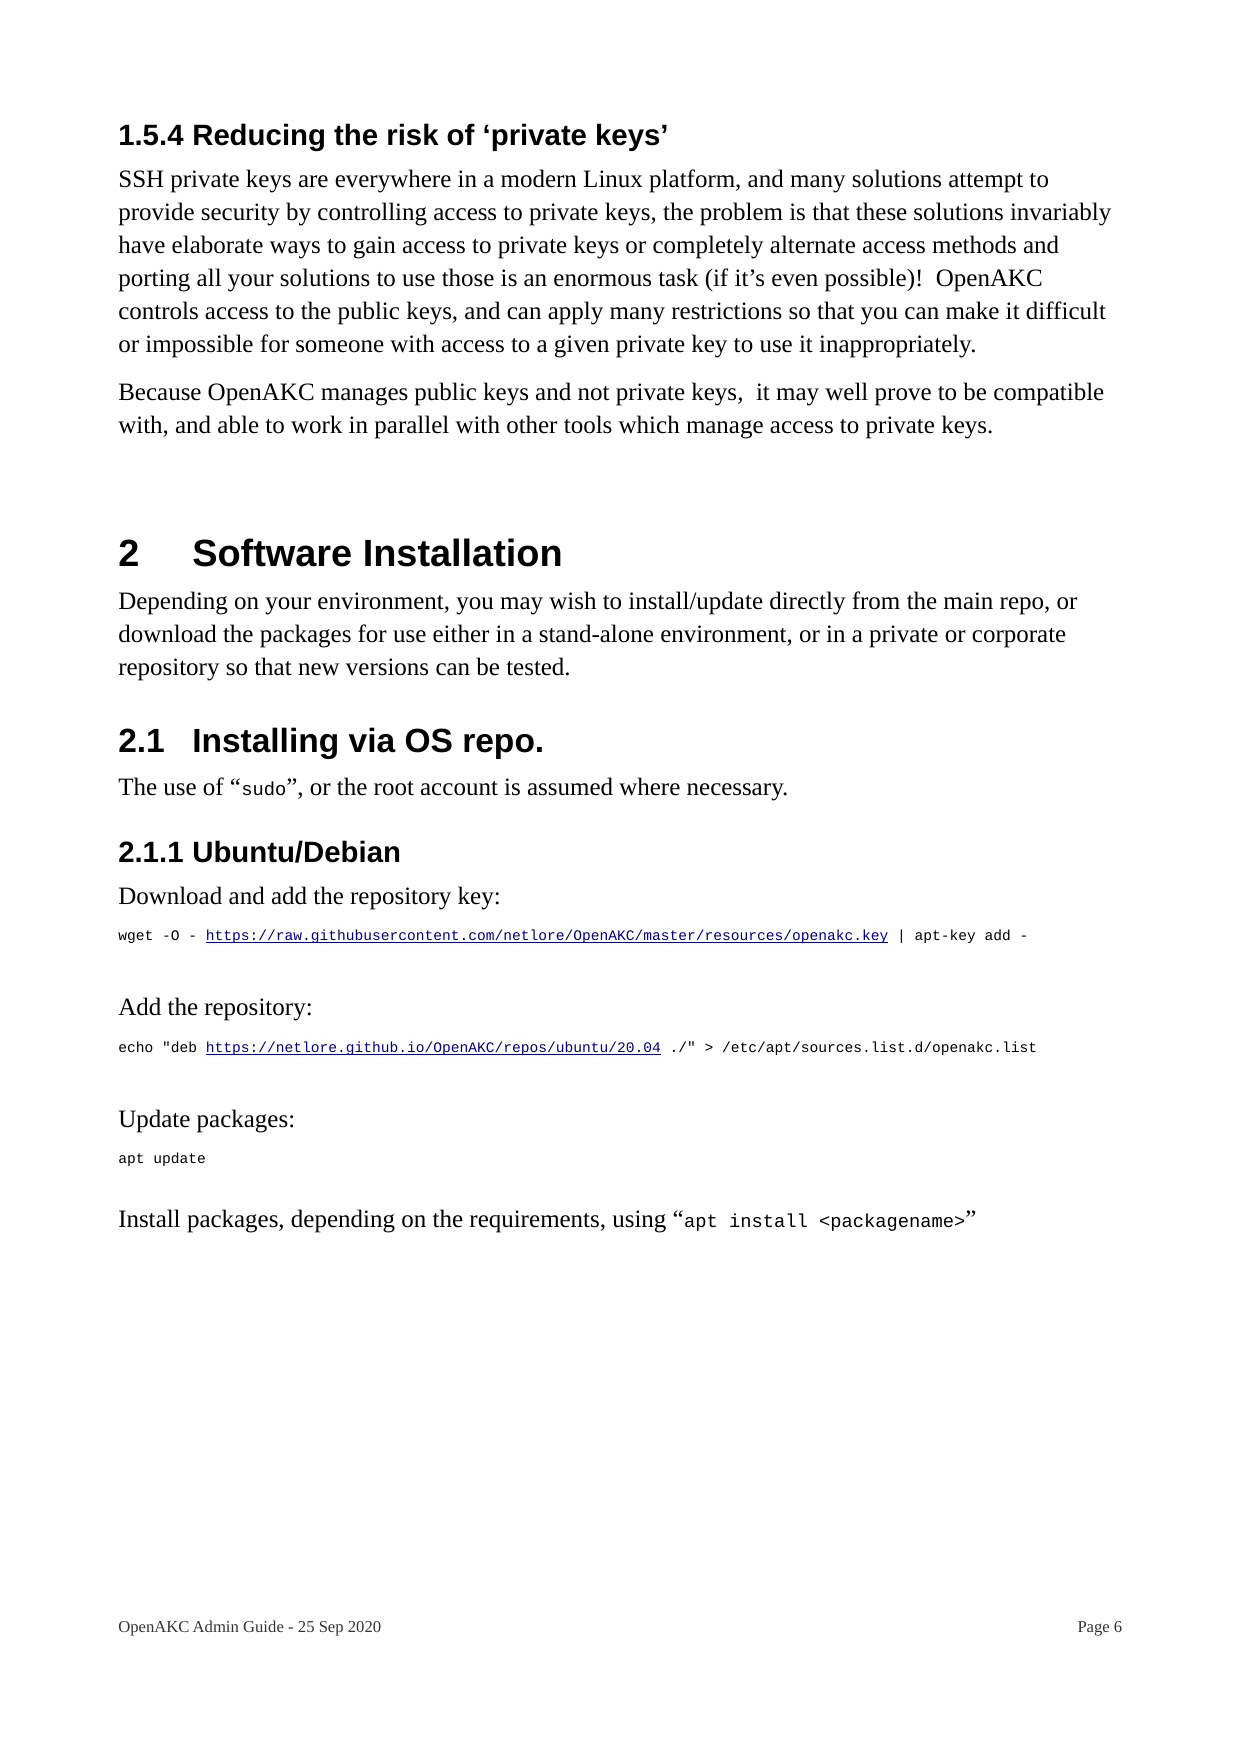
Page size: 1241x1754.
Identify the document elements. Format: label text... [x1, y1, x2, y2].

text The use of “sudo”, or the root account is assumed where necessary. [118, 772, 1122, 801]
text Install packages, depending on the requirements, using “apt install <packagename>” [118, 1204, 1122, 1233]
subtitle 1.5.4 Reducing the risk of ‘private keys’ [118, 118, 1122, 152]
text Because OpenAKC manages public keys and not private keys, it may well prove to be compatible with, and able to work in parallel with other tools which manage access to private keys. [118, 377, 1122, 439]
subtitle 2.1 Installing via OS repo. [118, 721, 1122, 759]
text Add the repository: [118, 992, 1122, 1021]
text apt update [118, 1151, 1122, 1187]
text Update packages: [118, 1104, 1122, 1132]
text SSH private keys are everywhere in a modern Linux platform, and many solutions attempt to provide security by controlling access to private keys, the problem is that these solutions invariably have elaborate ways to gain access to private keys or completely alternate access methods and porting all your solutions to use those is an enormous task (if it’s even possible)! OpenAKC controls access to the public keys, and can apply many restrictions so that you can make it difficult or impossible for someone with access to a given private key to use it inappropriately. [118, 164, 1122, 358]
text Depending on your environment, you may wish to install/update directly from the main repo, or download the packages for use either in a stand-alone environment, or in a private or corporate repository so that new versions can be tested. [118, 586, 1122, 681]
text Download and add the repository key: [118, 881, 1122, 909]
text echo "deb https://netlore.github.io/OpenAKC/repos/ubuntu/20.04 ./" > /etc/apt/sources.list.d/openakc.list [118, 1040, 1122, 1057]
subtitle 2 Software Installation [118, 530, 1122, 574]
text wget -O - https://raw.githubusercontent.com/netlore/OpenAKC/master/resources/openakc.key | apt-key add - [118, 928, 1122, 945]
subtitle 2.1.1 Ubuntu/Debian [118, 834, 1122, 868]
